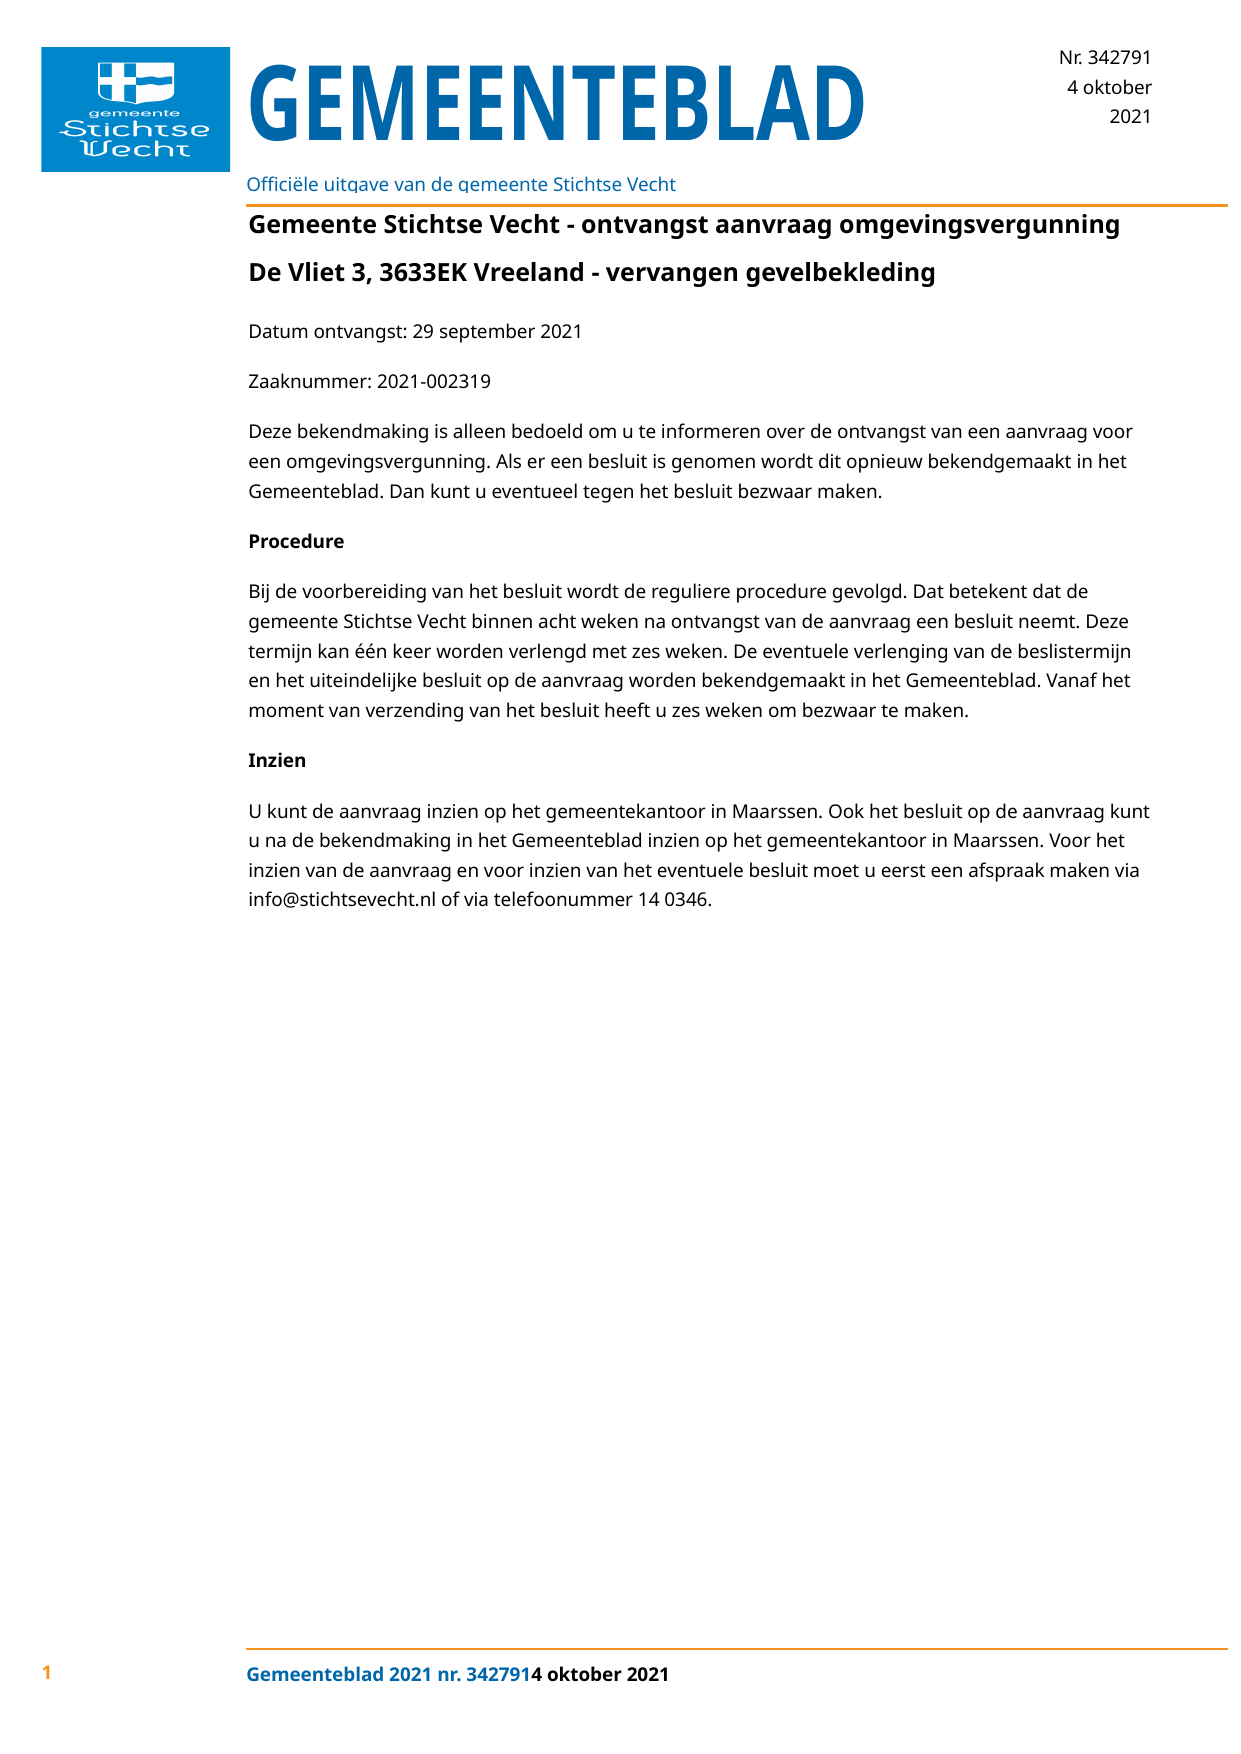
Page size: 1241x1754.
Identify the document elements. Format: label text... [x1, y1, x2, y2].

picture [137, 63, 174, 103]
text Procedure [248, 528, 1152, 554]
text Zaaknummer: 2021-002319 [248, 368, 1152, 394]
text Datum ontvangst: 29 september 2021 [248, 318, 1152, 344]
text Inzien [248, 747, 1152, 773]
text Gemeente Stichtse Vecht - ontvangst aanvraag omgevingsvergunning De Vliet 3, 3633EK Vreeland - vervangen gevelbekleding [248, 207, 1152, 288]
text Bij de voorbereiding van het besluit wordt de reguliere procedure gevolgd. Dat betekent dat de gemeente Stichtse Vecht binnen acht weken na ontvangst van de aanvraag een besluit neemt. Deze termijn kan één keer worden verlengd met zes weken. De eventuele verlenging van de beslistermijn en het uiteindelijke besluit op de aanvraag worden bekendgemaakt in het Gemeenteblad. Vanaf het moment van verzending van het besluit heeft u zes weken om bezwaar te maken. [248, 579, 1152, 723]
picture [99, 63, 135, 101]
text Deze bekendmaking is alleen bedoeld om u te informeren over de ontvangst van een aanvraag voor een omgevingsvergunning. Als er een besluit is genomen wordt dit opnieuw bekendgemaakt in het Gemeenteblad. Dan kunt u eventueel tegen het besluit bezwaar maken. [248, 419, 1152, 504]
text U kunt de aanvraag inzien op het gemeentekantoor in Maarssen. Ook het besluit op de aanvraag kunt u na de bekendmaking in het Gemeenteblad inzien op het gemeentekantoor in Maarssen. Voor het inzien van de aanvraag en voor inzien van het eventuele besluit moet u eerst een afspraak maken via info@stichtsevecht.nl of via telefoonummer 14 0346. [248, 798, 1152, 912]
